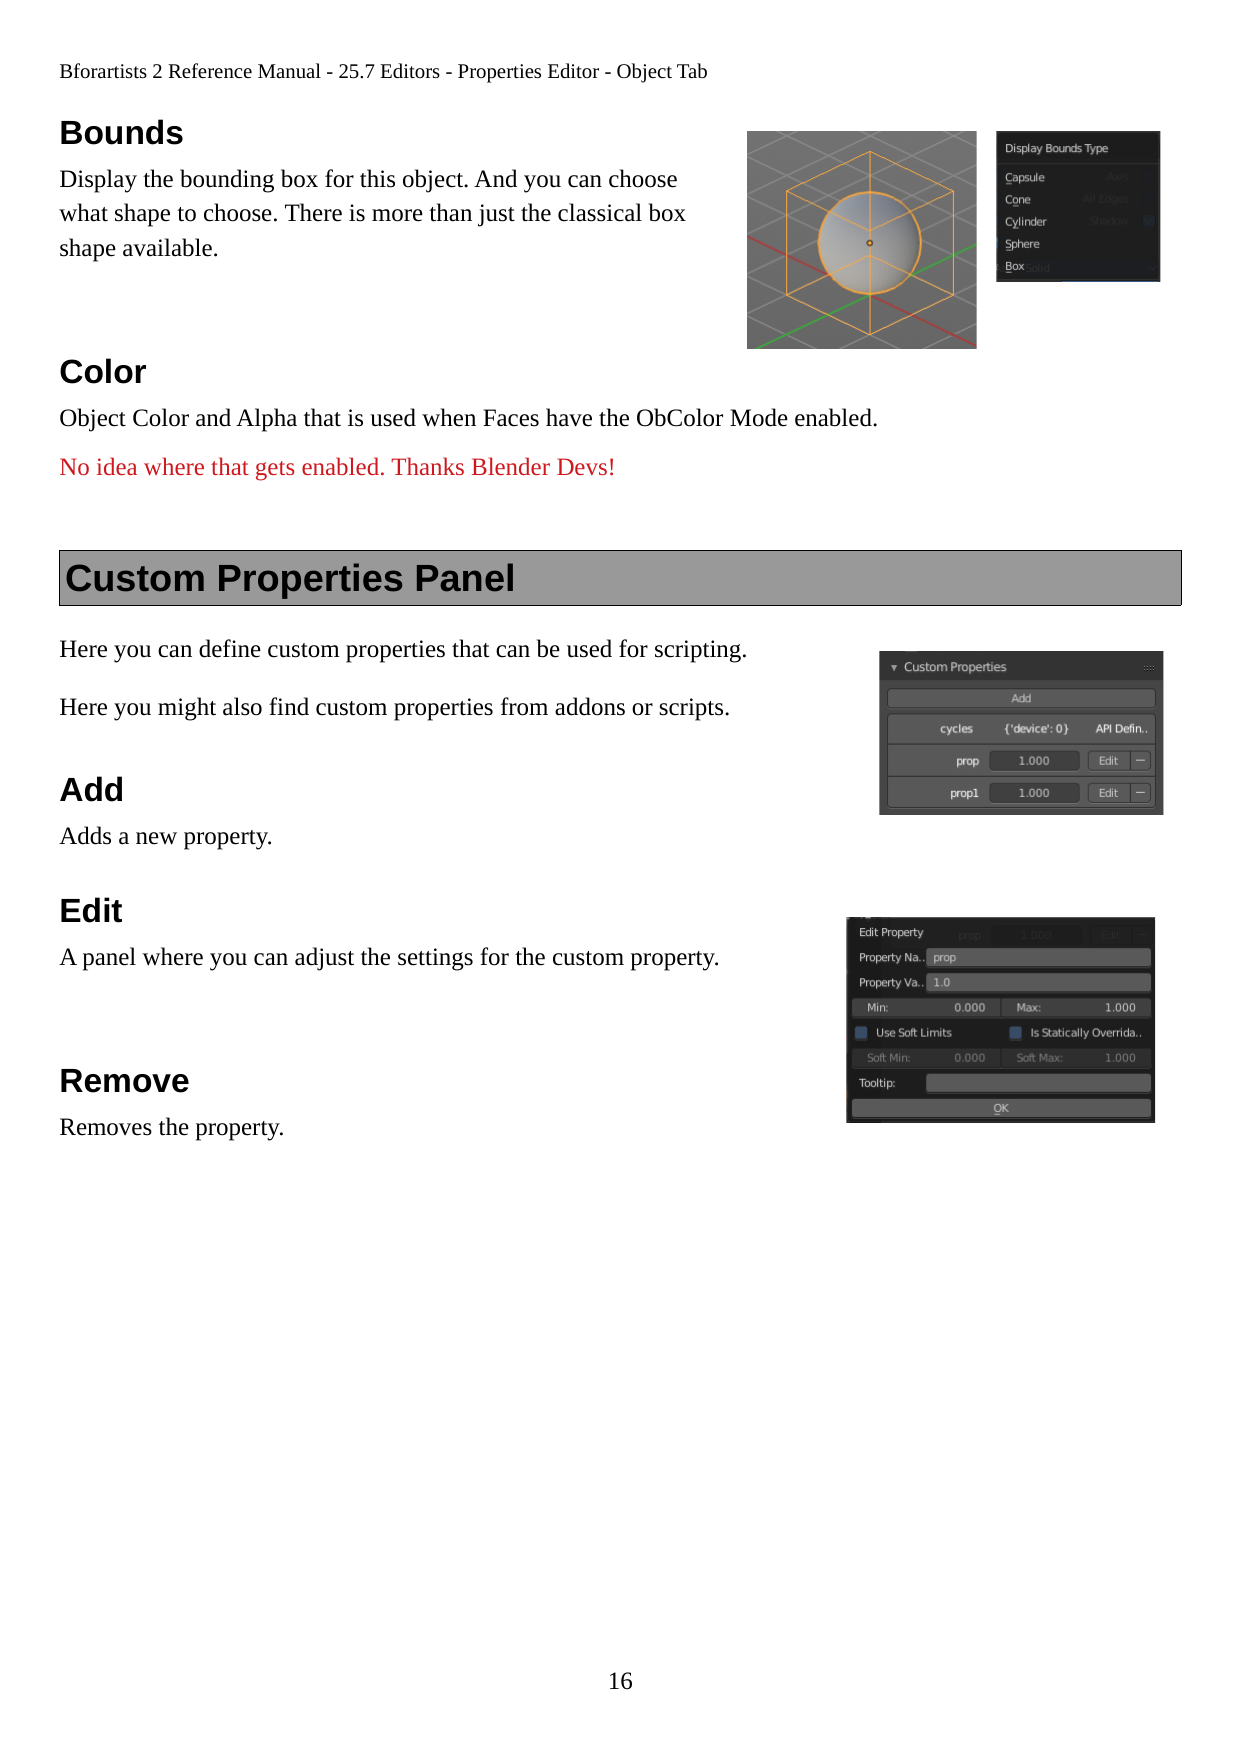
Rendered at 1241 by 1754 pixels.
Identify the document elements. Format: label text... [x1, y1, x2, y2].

picture [747, 131, 977, 349]
text No idea where that gets enabled. Thanks Blender Devs! [59, 452, 1181, 481]
subtitle [1164, 770, 1181, 808]
picture [846, 917, 1156, 1123]
text Here you might also find custom properties from addons or scripts. [59, 692, 879, 720]
subtitle Color [59, 352, 1181, 390]
text Adds a new property. [59, 821, 1181, 850]
text Display the bounding box for this object. And you can choose what shape to choose. There is more than just the classical box shape available. [59, 164, 747, 261]
text Removes the property. [59, 1112, 1181, 1141]
text Here you can define custom properties that can be used for scripting. [59, 634, 1181, 663]
picture [879, 651, 1164, 815]
subtitle Bounds [59, 113, 1181, 151]
table_header Custom Properties Panel [60, 551, 1181, 605]
subtitle Remove [59, 1061, 846, 1100]
subtitle Edit [59, 891, 1181, 929]
text Object Color and Alpha that is used when Faces have the ObColor Mode enabled. [59, 403, 1181, 432]
subtitle [1156, 1061, 1181, 1100]
text A panel where you can adjust the settings for the custom property. [59, 942, 846, 971]
picture [996, 131, 1161, 282]
subtitle Add [59, 770, 879, 808]
